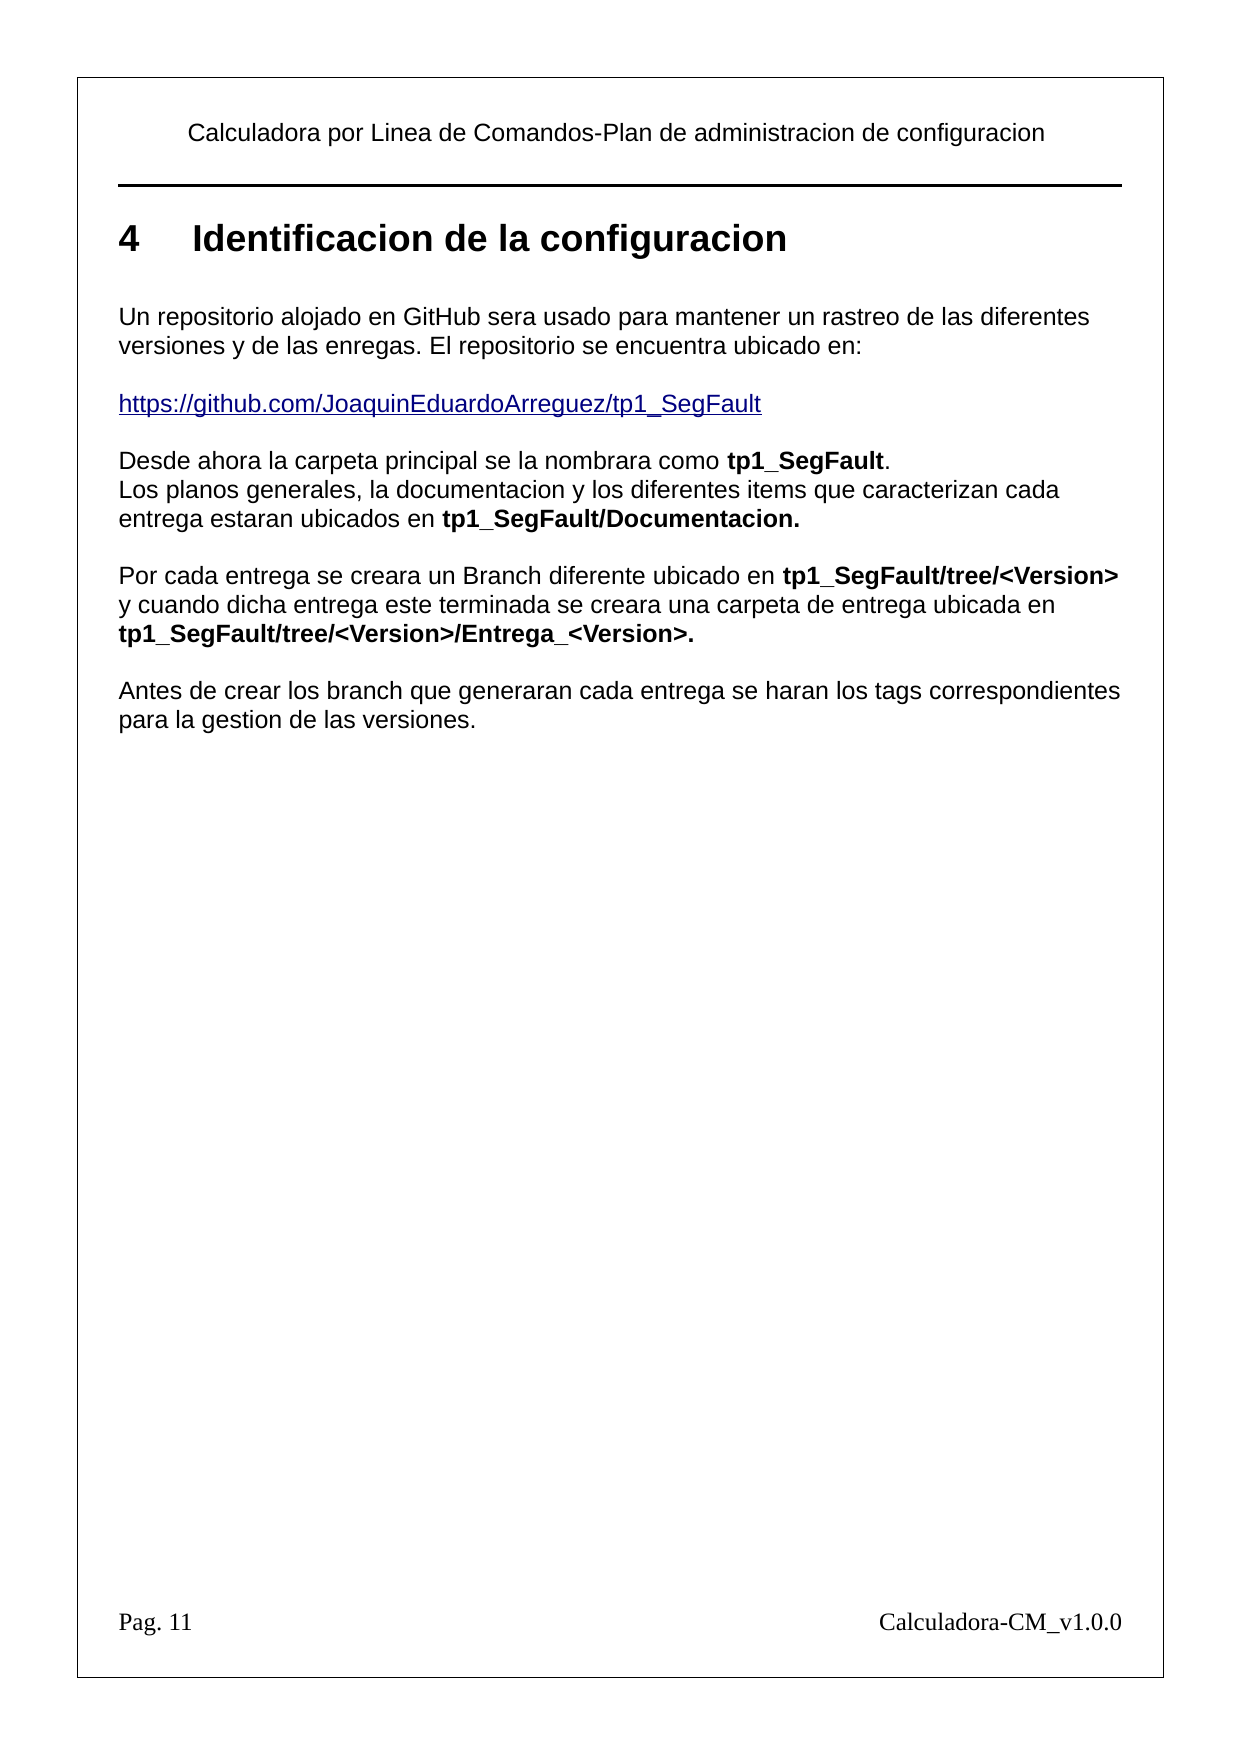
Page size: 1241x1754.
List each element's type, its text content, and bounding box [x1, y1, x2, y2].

text Desde ahora la carpeta principal se la nombrara como tp1_SegFault. [118, 446, 1122, 475]
text y cuando dicha entrega este terminada se creara una carpeta de entrega ubicada en tp1_SegFault/tree/<Version>/Entrega_<Version>. [118, 590, 1122, 647]
text Por cada entrega se creara un Branch diferente ubicado en tp1_SegFault/tree/<Version> [118, 561, 1122, 590]
text Antes de crear los branch que generaran cada entrega se haran los tags correspondientes para la gestion de las versiones. [118, 676, 1122, 733]
text 4 Identificacion de la configuracion [118, 216, 1122, 259]
text https://github.com/JoaquinEduardoArreguez/tp1_SegFault [118, 388, 1122, 417]
text Los planos generales, la documentacion y los diferentes items que caracterizan cada entrega estaran ubicados en tp1_SegFault/Documentacion. [118, 475, 1122, 532]
text Un repositorio alojado en GitHub sera usado para mantener un rastreo de las diferentes versiones y de las enregas. El repositorio se encuentra ubicado en: [118, 302, 1122, 360]
